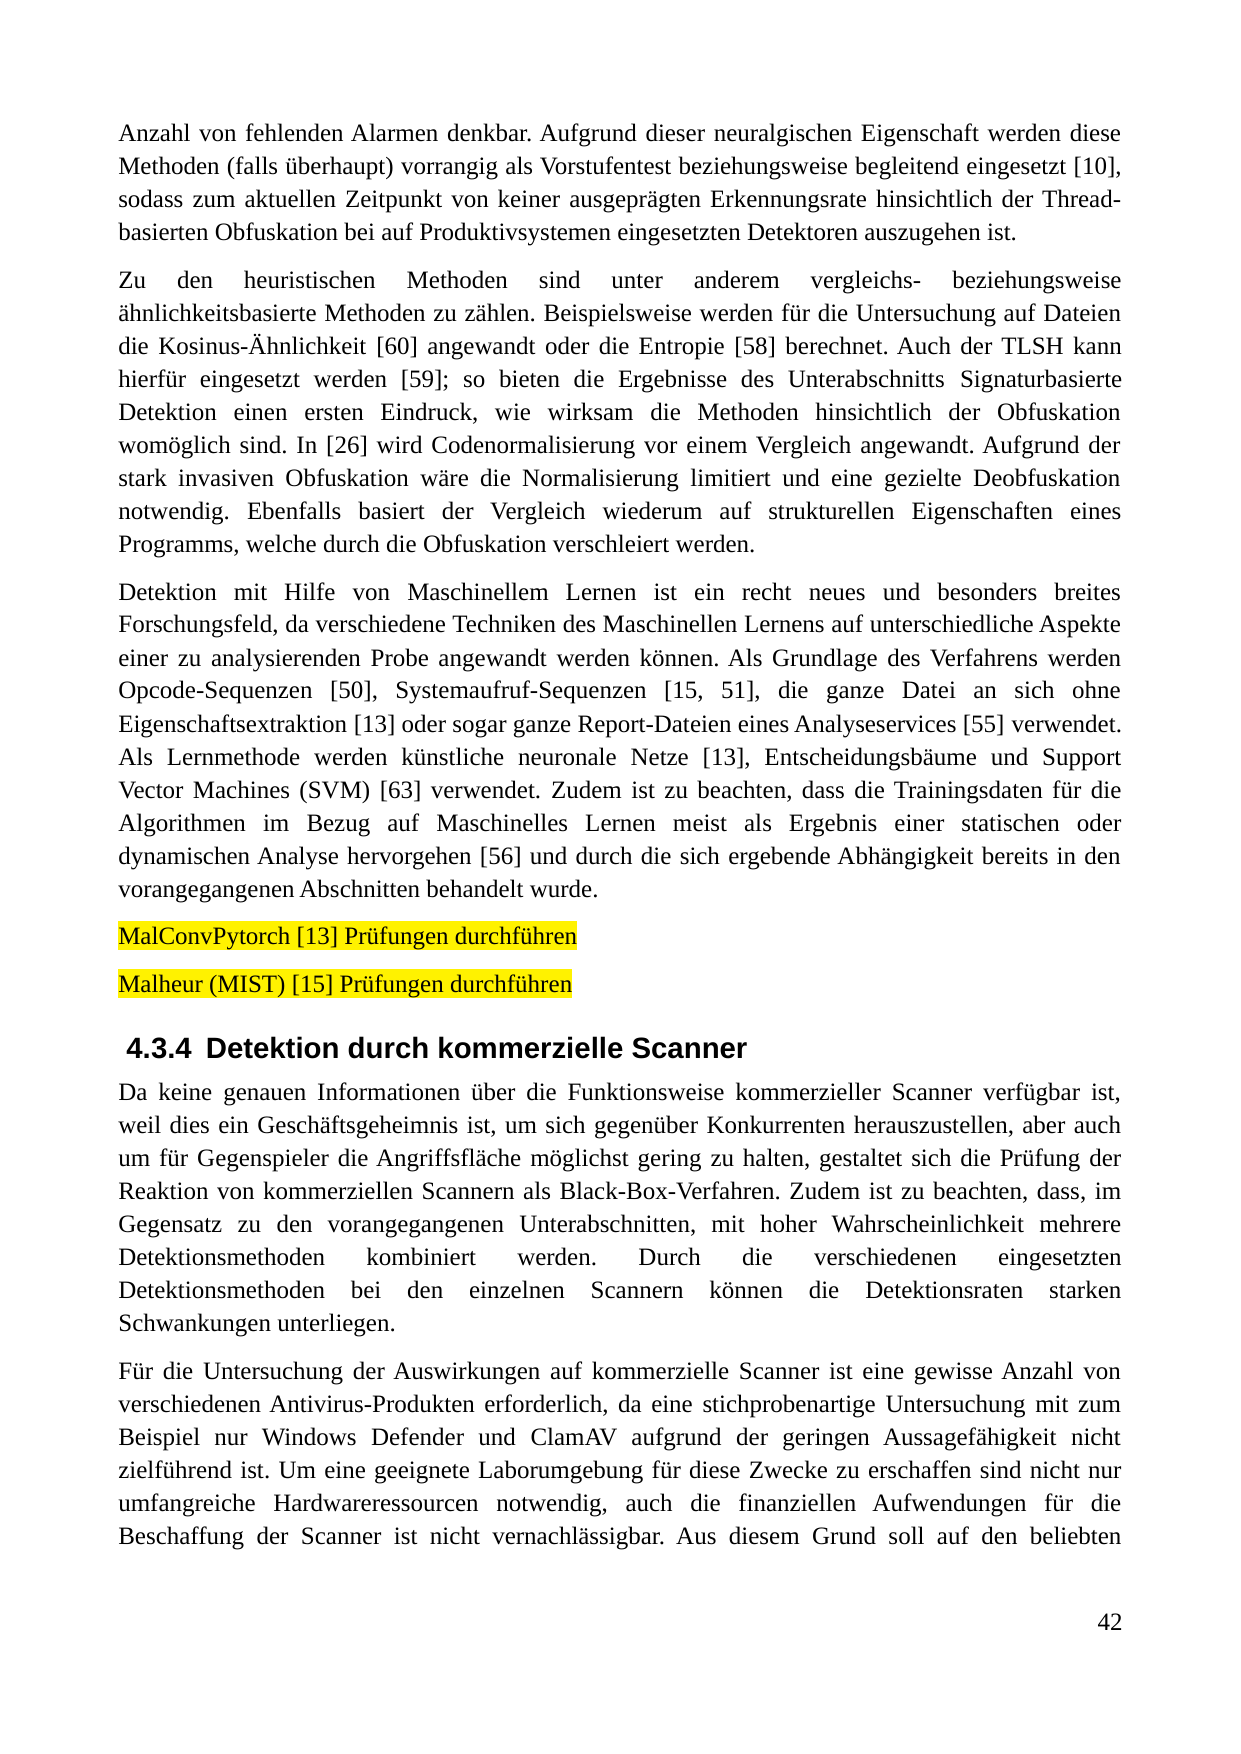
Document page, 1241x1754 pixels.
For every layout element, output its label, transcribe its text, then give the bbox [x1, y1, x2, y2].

text Für die Untersuchung der Auswirkungen auf kommerzielle Scanner ist eine gewisse Anzahl von verschiedenen Antivirus-Produkten erforderlich, da eine stichprobenartige Untersuchung mit zum Beispiel nur Windows Defender und ClamAV aufgrund der geringen Aussagefähigkeit nicht zielführend ist. Um eine geeignete Laborumgebung für diese Zwecke zu erschaffen sind nicht nur umfangreiche Hardwareressourcen notwendig, auch die finanziellen Aufwendungen für die Beschaffung der Scanner ist nicht vernachlässigbar. Aus diesem Grund soll auf den beliebten [118, 1356, 1122, 1550]
text Zu den heuristischen Methoden sind unter anderem vergleichs- beziehungsweise ähnlichkeitsbasierte Methoden zu zählen. Beispielsweise werden für die Untersuchung auf Dateien die Kosinus-Ähnlichkeit [60] angewandt oder die Entropie [58] berechnet. Auch der TLSH kann hierfür eingesetzt werden [59]; so bieten die Ergebnisse des Unterabschnitts Signaturbasierte Detektion einen ersten Eindruck, wie wirksam die Methoden hinsichtlich der Obfuskation womöglich sind. In [26] wird Codenormalisierung vor einem Vergleich angewandt. Aufgrund der stark invasiven Obfuskation wäre die Normalisierung limitiert und eine gezielte Deobfuskation notwendig. Ebenfalls basiert der Vergleich wiederum auf strukturellen Eigenschaften eines Programms, welche durch die Obfuskation verschleiert werden. [118, 265, 1122, 558]
text Malheur (MIST) [15] Prüfungen durchführen [118, 969, 1122, 998]
subtitle Detektion durch kommerzielle Scanner [118, 1031, 1122, 1065]
text Anzahl von fehlenden Alarmen denkbar. Aufgrund dieser neuralgischen Eigenschaft werden diese Methoden (falls überhaupt) vorrangig als Vorstufentest beziehungsweise begleitend eingesetzt [10], sodass zum aktuellen Zeitpunkt von keiner ausgeprägten Erkennungsrate hinsichtlich der Thread-basierten Obfuskation bei auf Produktivsystemen eingesetzten Detektoren auszugehen ist. [118, 118, 1122, 246]
text MalConvPytorch [13] Prüfungen durchführen [118, 921, 1122, 950]
text Detektion mit Hilfe von Maschinellem Lernen ist ein recht neues und besonders breites Forschungsfeld, da verschiedene Techniken des Maschinellen Lernens auf unterschiedliche Aspekte einer zu analysierenden Probe angewandt werden können. Als Grundlage des Verfahrens werden Opcode-Sequenzen [50], Systemaufruf-Sequenzen [15, 51], die ganze Datei an sich ohne Eigenschaftsextraktion [13] oder sogar ganze Report-Dateien eines Analyseservices [55] verwendet. Als Lernmethode werden künstliche neuronale Netze [13], Entscheidungsbäume und Support Vector Machines (SVM) [63] verwendet. Zudem ist zu beachten, dass die Trainingsdaten für die Algorithmen im Bezug auf Maschinelles Lernen meist als Ergebnis einer statischen oder dynamischen Analyse hervorgehen [56] und durch die sich ergebende Abhängigkeit bereits in den vorangegangenen Abschnitten behandelt wurde. [118, 577, 1122, 902]
text Da keine genauen Informationen über die Funktionsweise kommerzieller Scanner verfügbar ist, weil dies ein Geschäftsgeheimnis ist, um sich gegenüber Konkurrenten herauszustellen, aber auch um für Gegenspieler die Angriffsfläche möglichst gering zu halten, gestaltet sich die Prüfung der Reaktion von kommerziellen Scannern als Black-Box-Verfahren. Zudem ist zu beachten, dass, im Gegensatz zu den vorangegangenen Unterabschnitten, mit hoher Wahrscheinlichkeit mehrere Detektionsmethoden kombiniert werden. Durch die verschiedenen eingesetzten Detektionsmethoden bei den einzelnen Scannern können die Detektionsraten starken Schwankungen unterliegen. [118, 1077, 1122, 1337]
